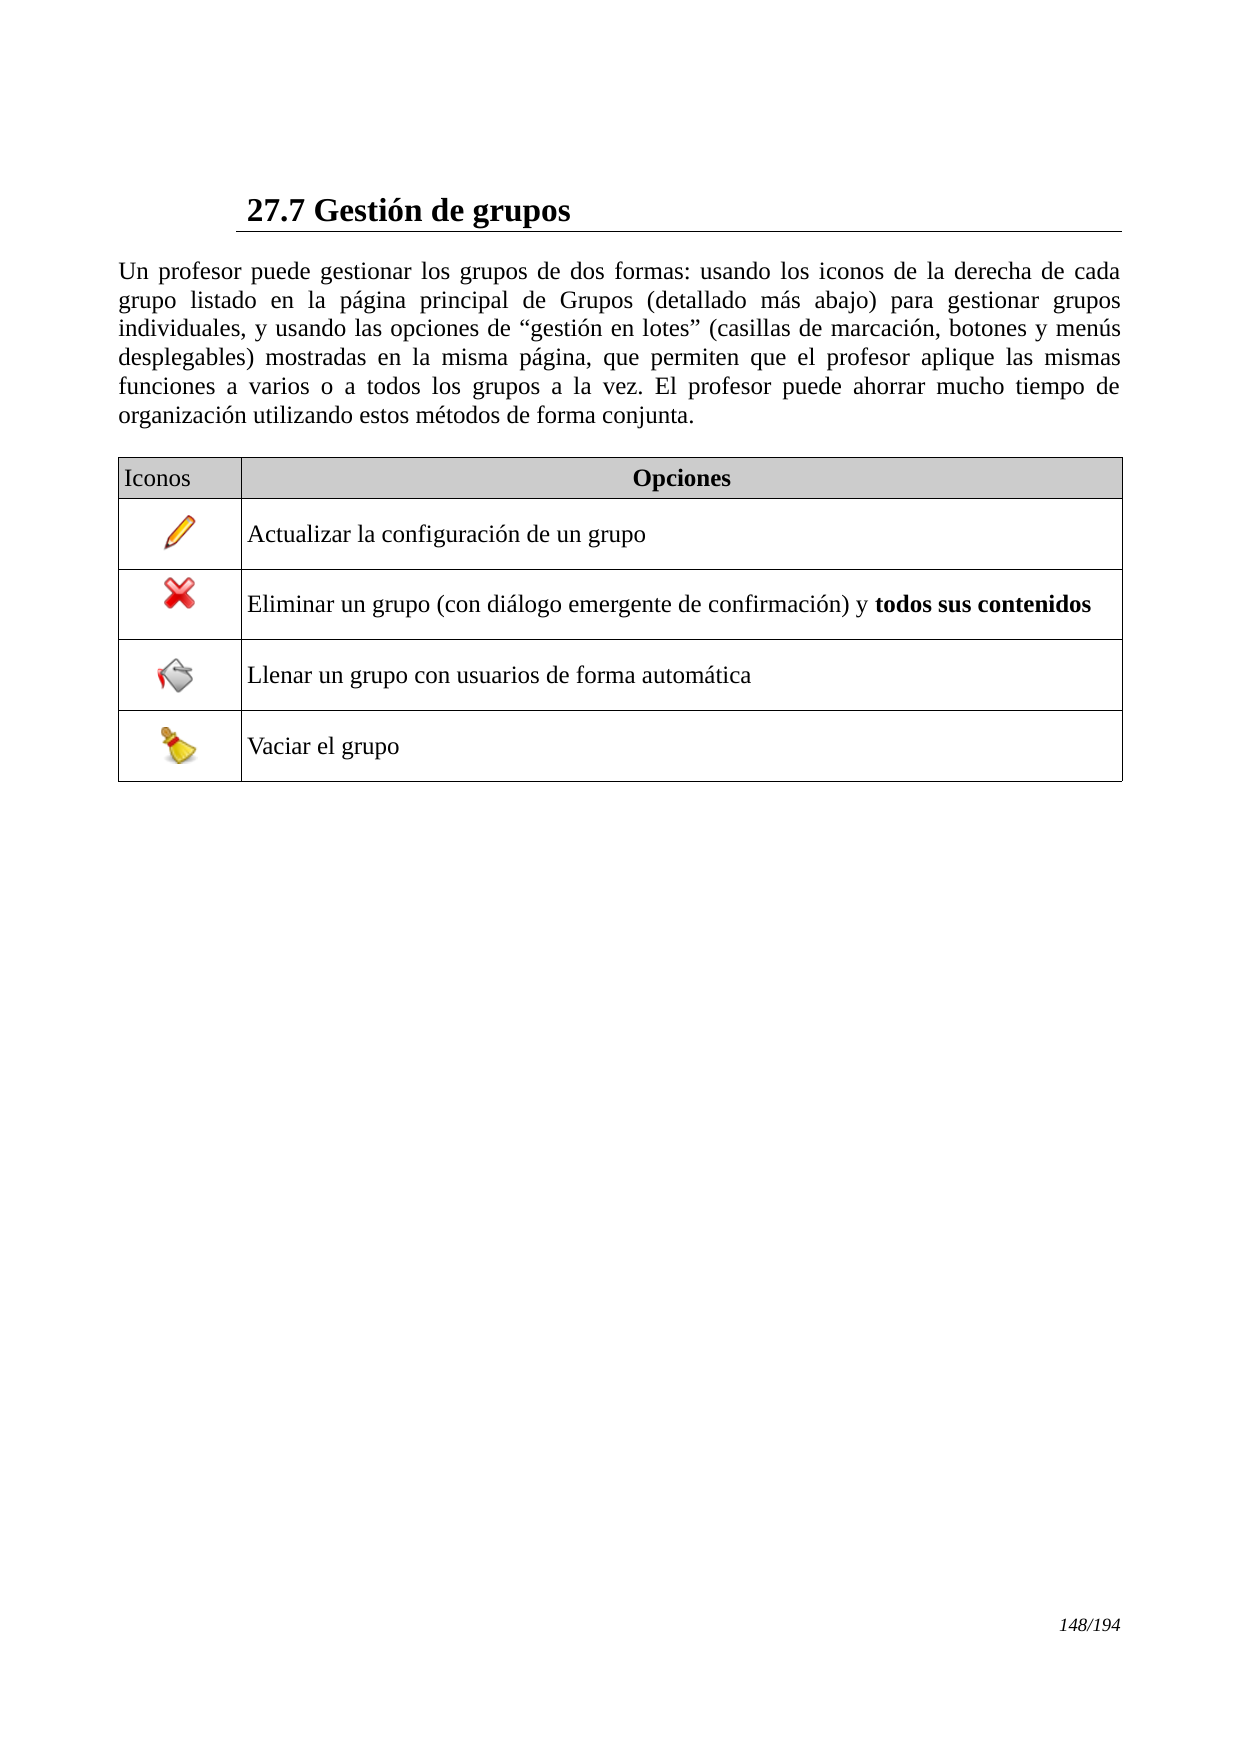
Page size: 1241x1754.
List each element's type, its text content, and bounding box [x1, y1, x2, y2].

table_header Opciones [242, 458, 1122, 498]
table_cell Actualizar la configuración de un grupo [242, 499, 1122, 568]
picture [161, 727, 198, 764]
table_cell Vaciar el grupo [242, 711, 1122, 781]
subtitle Gestión de grupos [236, 190, 1122, 231]
table_cell [119, 640, 241, 710]
table_cell Llenar un grupo con usuarios de forma automática [242, 640, 1122, 710]
table_header Iconos [119, 458, 241, 498]
text Un profesor puede gestionar los grupos de dos formas: usando los iconos de la derecha de cada grupo listado en la página principal de Grupos (detallado más abajo) para gestionar grupos individuales, y usando las opciones de “gestión en lotes” (casillas de marcación, botones y menús desplegables) mostradas en la misma página, que permiten que el profesor aplique las mismas funciones a varios o a todos los grupos a la vez. El profesor puede ahorrar mucho tiempo de organización utilizando estos métodos de forma conjunta. [118, 256, 1122, 428]
picture [162, 515, 198, 551]
table_cell [119, 570, 241, 639]
table_cell [119, 499, 241, 568]
picture [157, 656, 193, 694]
table_cell [119, 711, 241, 781]
table_cell Eliminar un grupo (con diálogo emergente de confirmación) y todos sus contenidos [242, 570, 1122, 639]
picture [162, 575, 197, 611]
